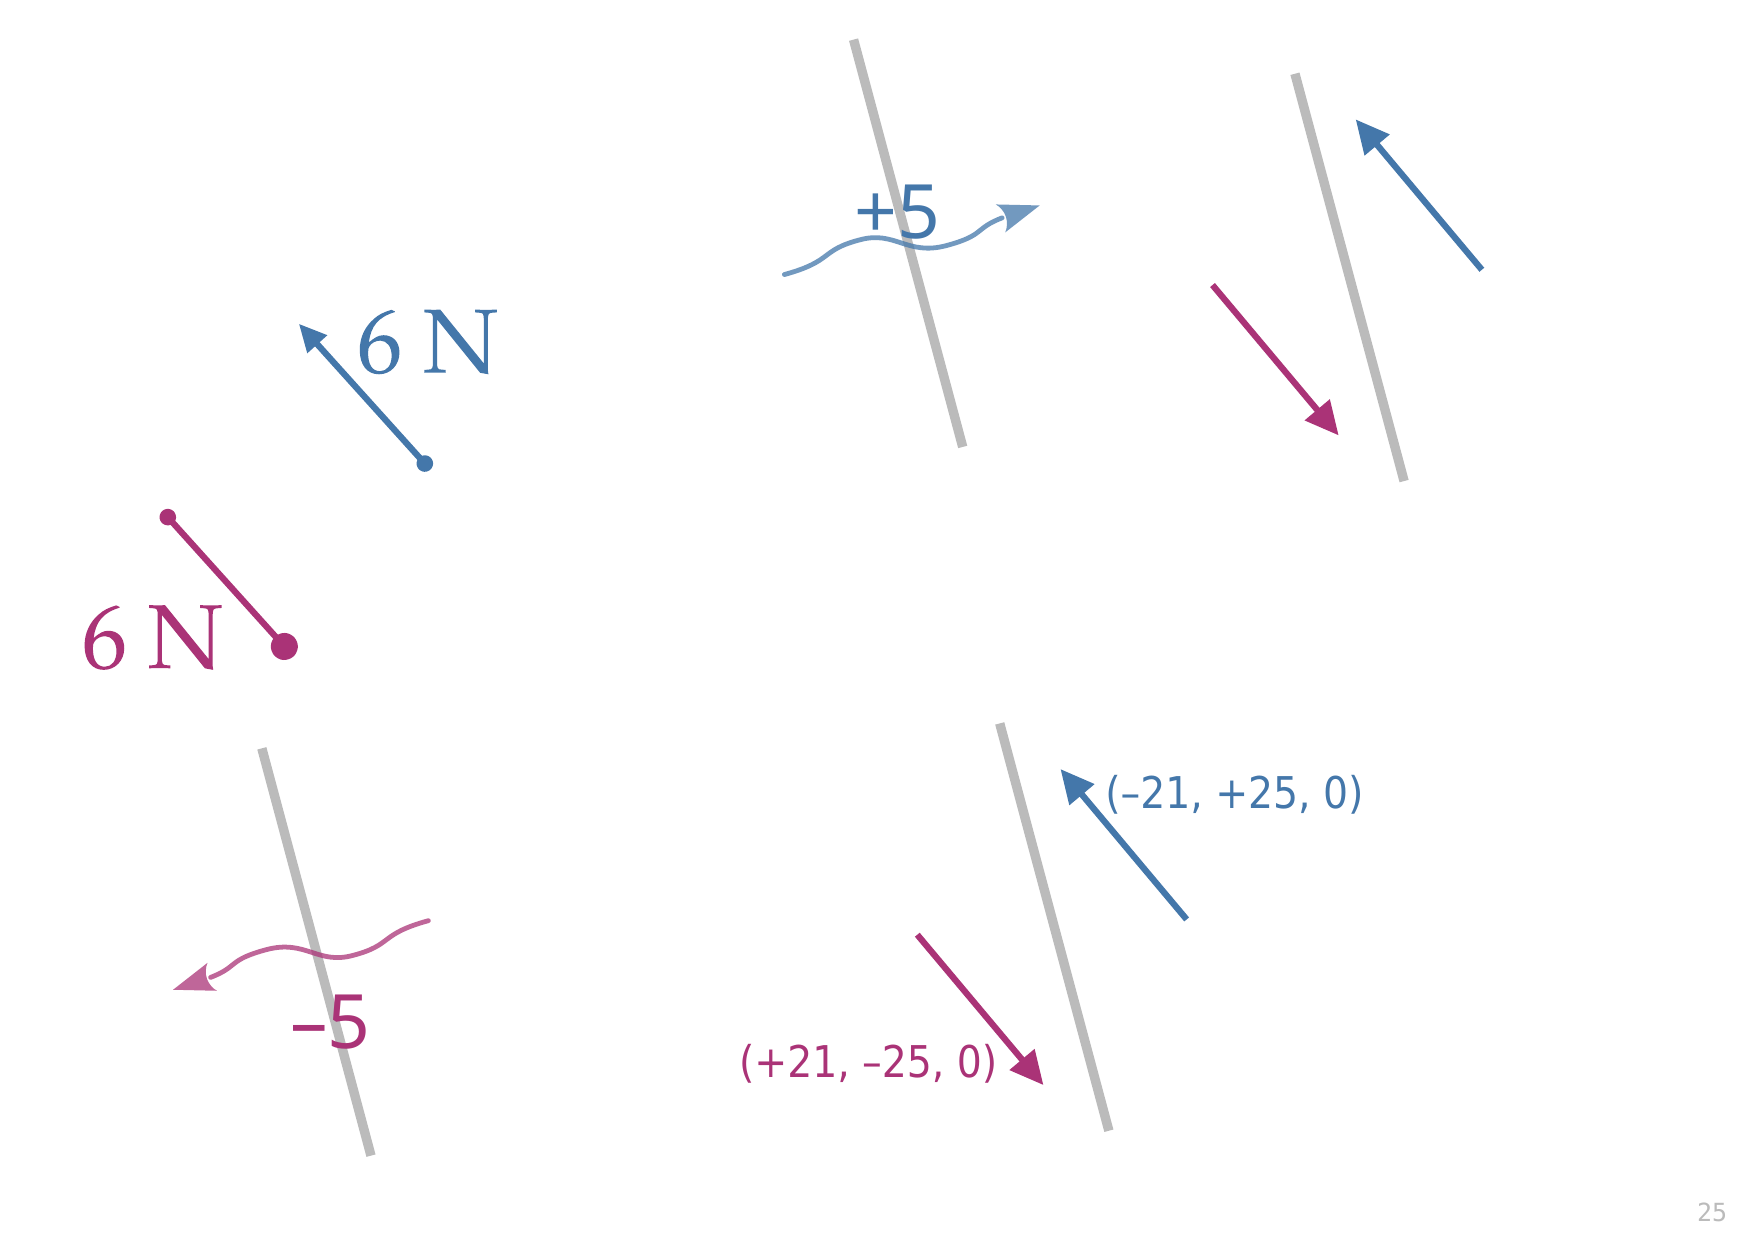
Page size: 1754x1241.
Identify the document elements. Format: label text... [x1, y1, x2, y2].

text_box [84, 605, 125, 670]
text_box [359, 309, 400, 375]
text_box (+21, –25, 0) [724, 1029, 1013, 1096]
text_box [149, 605, 222, 670]
text_box –5 [275, 960, 381, 1051]
text_box [424, 309, 497, 375]
text_box +5 [840, 151, 953, 241]
text_box (–21, +25, 0) [1090, 760, 1379, 826]
